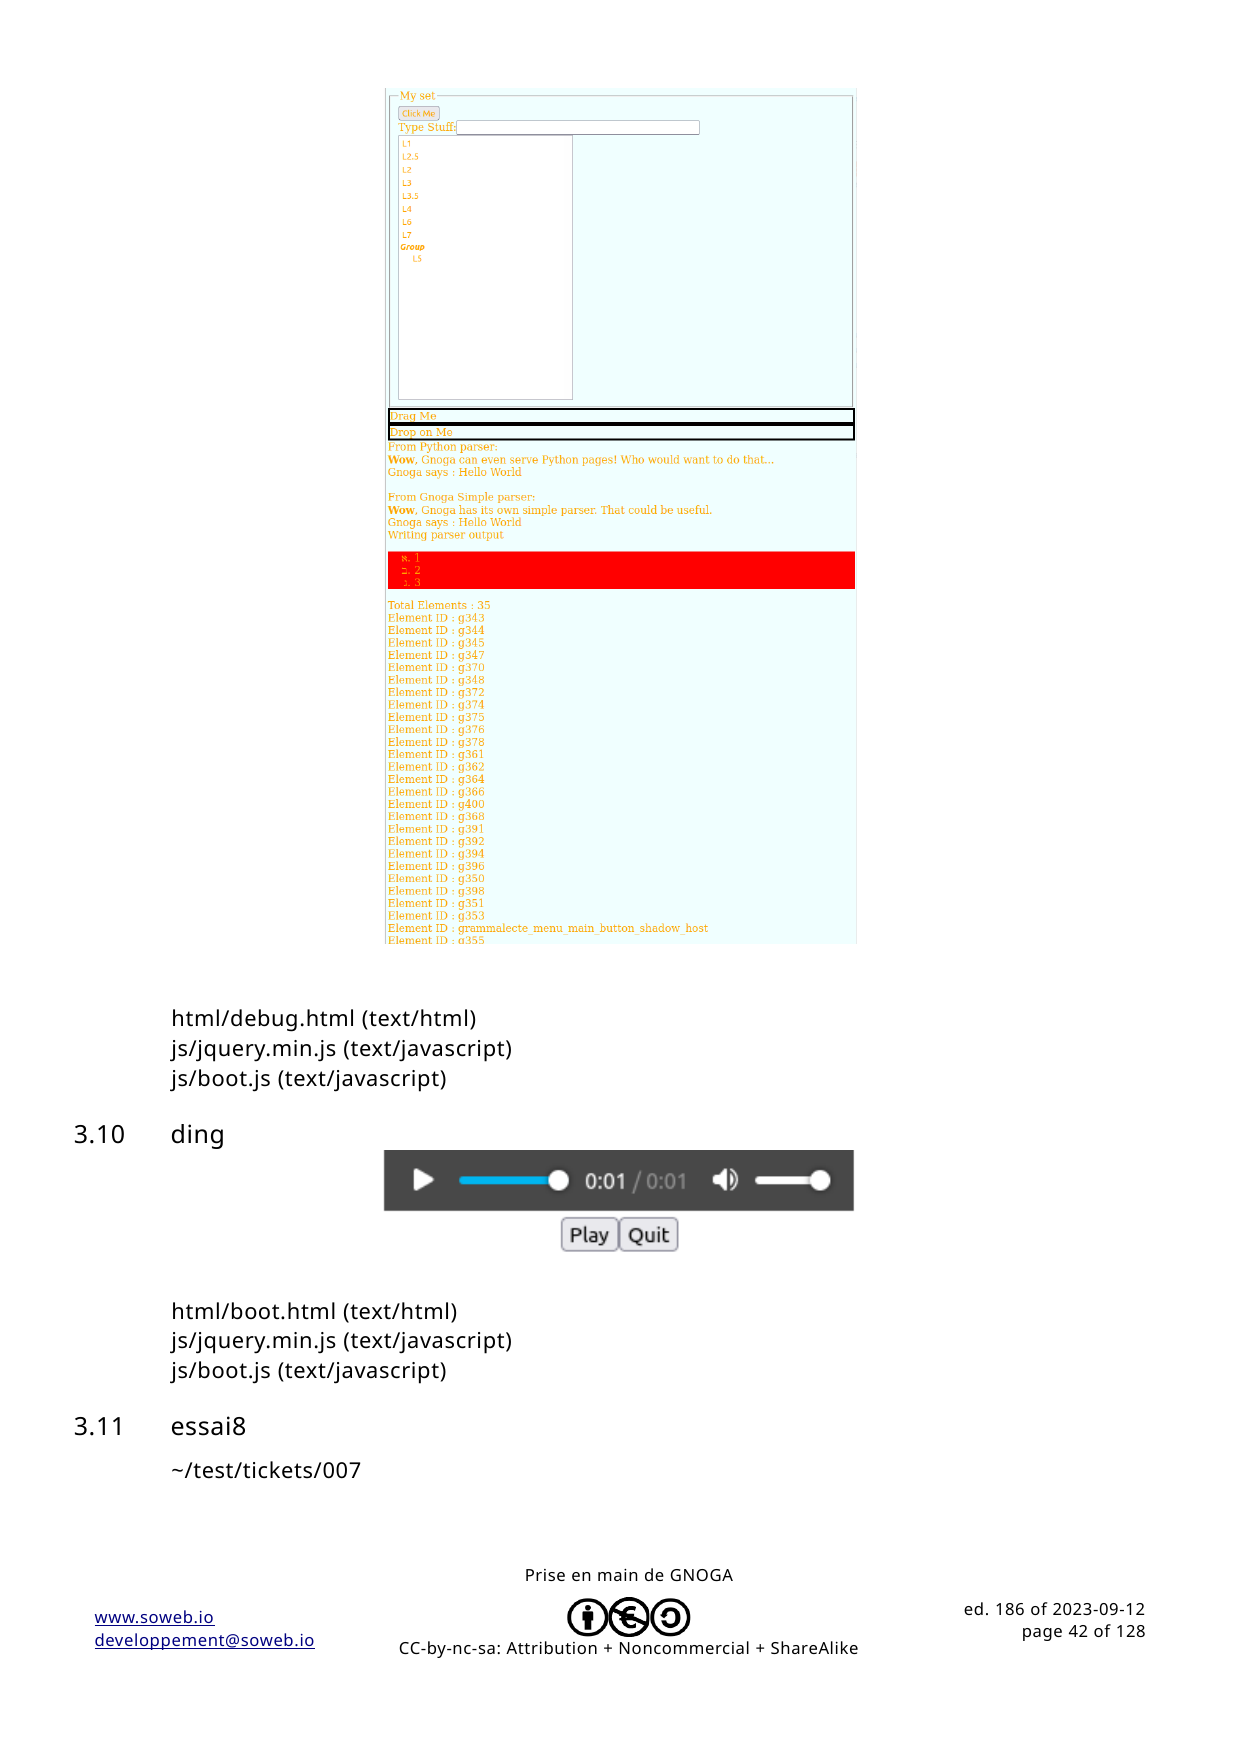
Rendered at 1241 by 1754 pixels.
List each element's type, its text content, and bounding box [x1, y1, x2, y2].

text ~/test/tickets/007 [171, 1454, 1152, 1484]
picture [566, 1597, 691, 1637]
picture [364, 1150, 876, 1266]
picture [383, 88, 857, 944]
subtitle ding [74, 1116, 1152, 1150]
subtitle essai8 [74, 1409, 1152, 1443]
text js/boot.js (text/javascript) [171, 1063, 1152, 1093]
text js/boot.js (text/javascript) [171, 1355, 1152, 1385]
text js/jquery.min.js (text/javascript) [171, 1326, 1152, 1355]
text html/debug.html (text/html) [171, 1003, 1152, 1033]
text js/jquery.min.js (text/javascript) [171, 1033, 1152, 1063]
text html/boot.html (text/html) [171, 1296, 1152, 1326]
